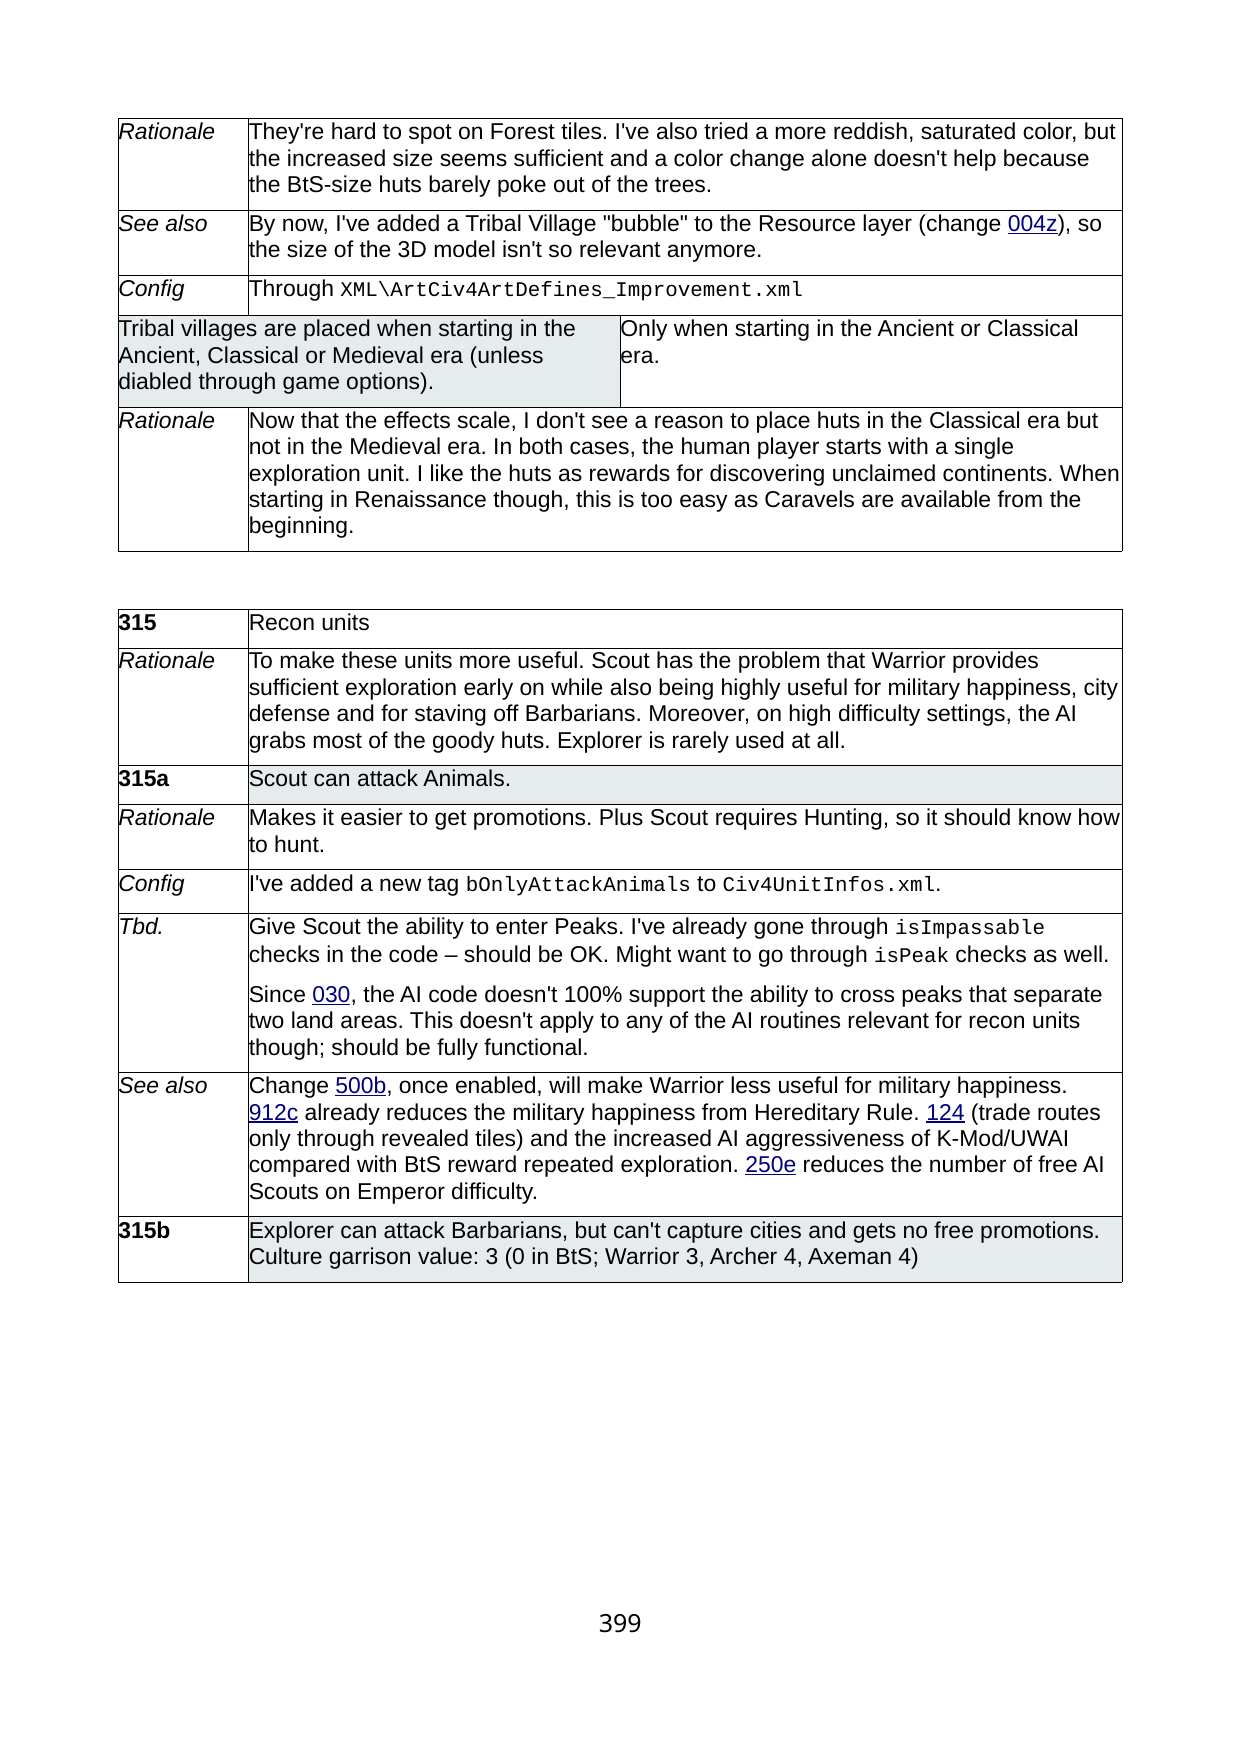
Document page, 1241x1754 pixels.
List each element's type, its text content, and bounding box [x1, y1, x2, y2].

table_cell Now that the effects scale, I don't see a reason to place huts in the Classical era but not in the Medieval era. In both cases, the human player starts with a single exploration unit. I like the huts as rewards for discovering unclaimed continents. When starting in Renaissance though, this is too easy as Caravels are available from the beginning. [249, 408, 1122, 551]
table_cell I've added a new tag bOnlyAttackAnimals to Civ4UnitInfos.xml. [249, 870, 1122, 913]
table_cell Change 500b, once enabled, will make Warrior less useful for military happiness. 912c already reduces the military happiness from Hereditary Rule. 124 (trade routes only through revealed tiles) and the increased AI aggressiveness of K-Mod/UWAI compared with BtS reward repeated exploration. 250e reduces the number of free AI Scouts on Emperor difficulty. [249, 1073, 1122, 1216]
table_cell They're hard to spot on Forest tiles. I've also tried a more reddish, saturated color, but the increased size seems sufficient and a color change alone doesn't help because the BtS-size huts barely poke out of the trees. [249, 119, 1122, 210]
table_cell Rationale [119, 649, 248, 765]
table_cell To make these units more useful. Scout has the problem that Warrior provides sufficient exploration early on while also being highly useful for military happiness, city defense and for staving off Barbarians. Moreover, on high difficulty settings, the AI grabs most of the goody huts. Explorer is rarely used at all. [249, 649, 1122, 765]
table_cell By now, I've added a Tribal Village "bubble" to the Resource layer (change 004z), so the size of the 3D model isn't so relevant anymore. [249, 211, 1122, 275]
table_cell See also [119, 1073, 248, 1216]
table_cell Only when starting in the Ancient or Classical era. [621, 316, 1122, 407]
table_cell Rationale [119, 408, 248, 551]
table_cell Config [119, 276, 248, 315]
table_cell See also [119, 211, 248, 275]
table_cell Rationale [119, 805, 248, 869]
table_cell Scout can attack Animals. [249, 766, 1122, 804]
table_cell Through XML\ArtCiv4ArtDefines_Improvement.xml [249, 276, 1122, 315]
table_cell 315b [119, 1217, 248, 1282]
table_cell Tbd. [119, 914, 248, 1072]
table_cell Makes it easier to get promotions. Plus Scout requires Hunting, so it should know how to hunt. [249, 805, 1122, 869]
table_cell Tribal villages are placed when starting in the Ancient, Classical or Medieval era (unless diabled through game options). [119, 316, 620, 407]
table_cell Give Scout the ability to enter Peaks. I've already gone through isImpassable checks in the code – should be OK. Might want to go through isPeak checks as well. Since 030, the AI code doesn't 100% support the ability to cross peaks that separate two land areas. This doesn't apply to any of the AI routines relevant for recon units though; should be fully functional. [249, 914, 1122, 1072]
table_header Recon units [249, 610, 1122, 647]
table_cell Rationale [119, 119, 248, 210]
table_header 315 [119, 610, 248, 647]
table_cell Config [119, 870, 248, 913]
table_cell 315a [119, 766, 248, 804]
table_cell Explorer can attack Barbarians, but can't capture cities and gets no free promotions. Culture garrison value: 3 (0 in BtS; Warrior 3, Archer 4, Axeman 4) [249, 1217, 1122, 1282]
